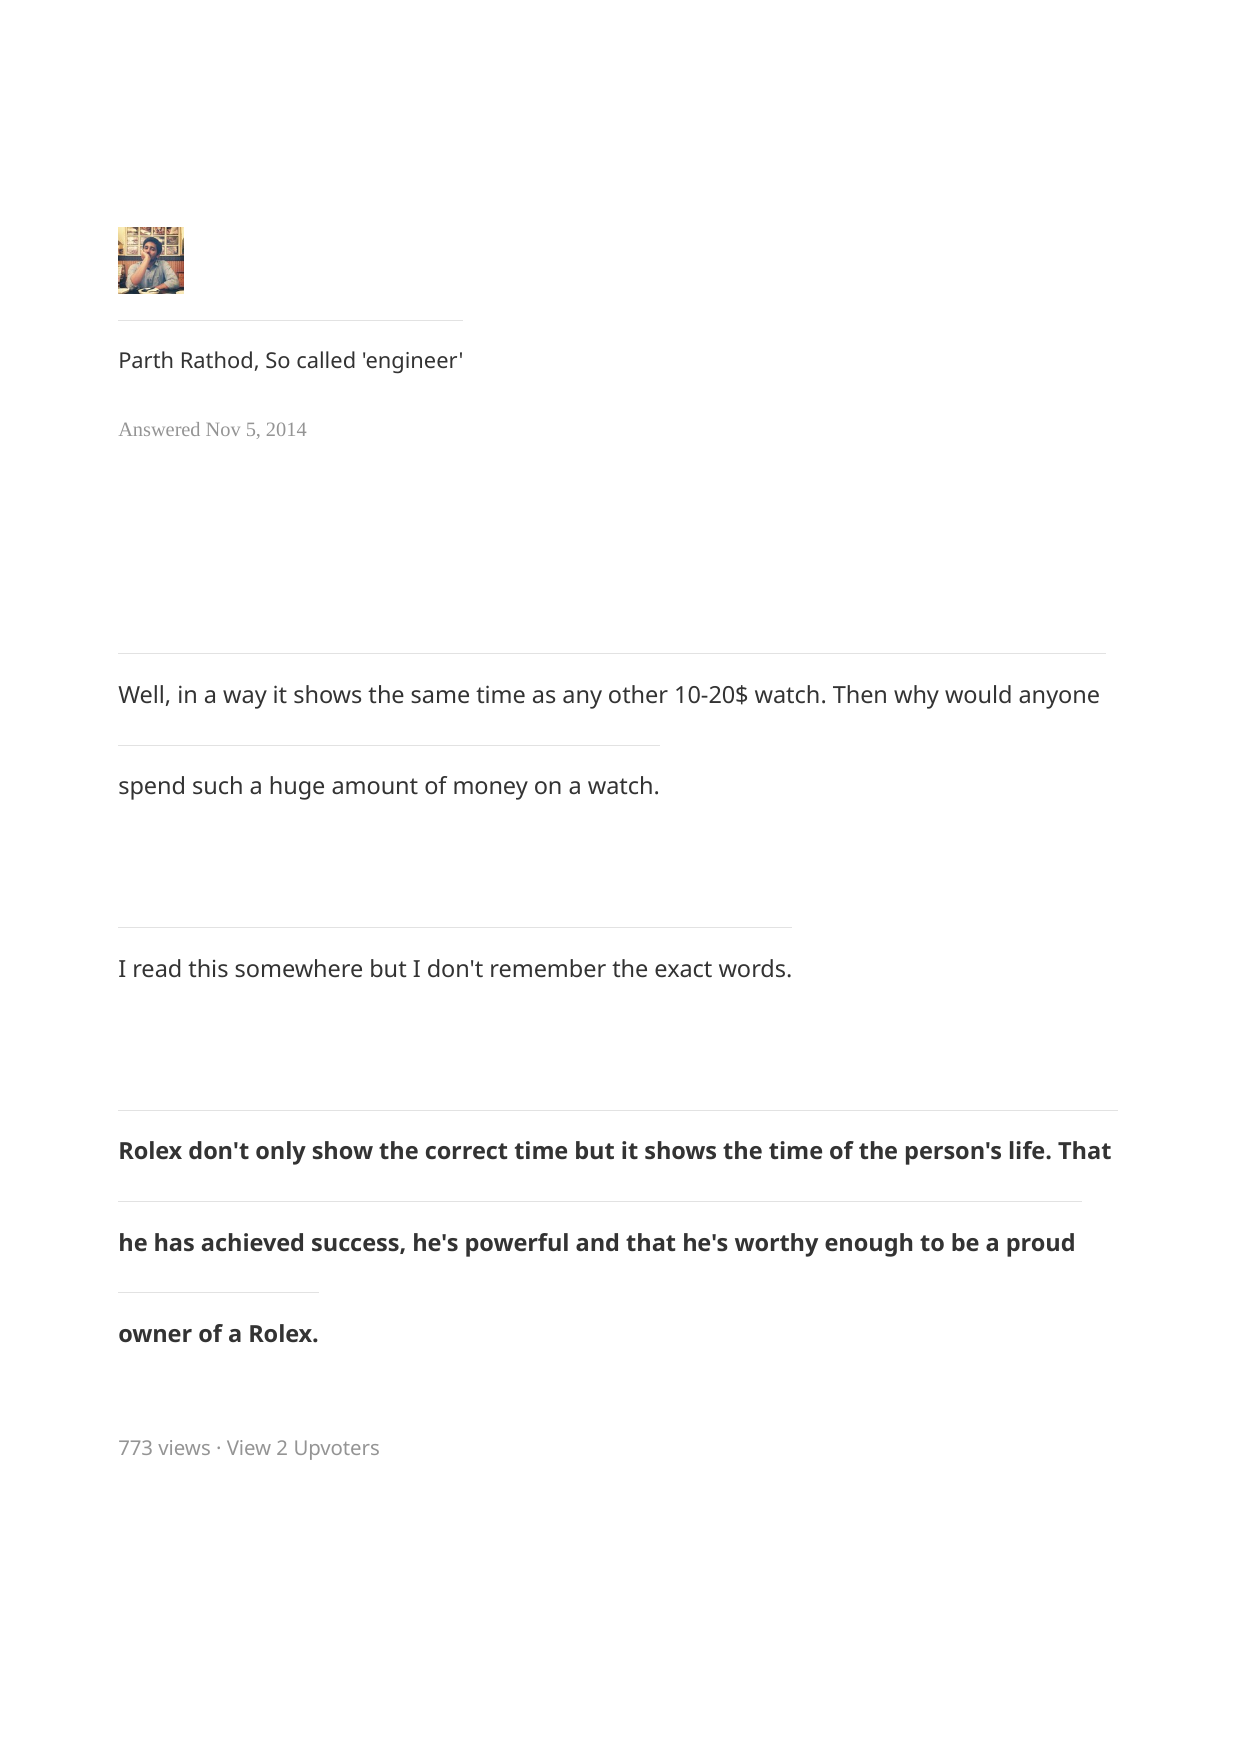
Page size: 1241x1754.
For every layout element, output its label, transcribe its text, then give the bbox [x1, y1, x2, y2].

picture [118, 227, 184, 294]
text Well, in a way it shows the same time as any other 10-20$ watch. Then why would anyone spend such a huge amount of money on a watch. I read this somewhere but I don't remember the exact words. Rolex don't only show the correct time but it shows the time of the person's life. That he has achieved success, he's powerful and that he's worthy enough to be a proud owner of a Rolex. [118, 653, 1122, 1349]
text Parth Rathod, So called 'engineer' [118, 320, 1109, 375]
text 773 views · View 2 Upvoters [118, 1434, 1122, 1461]
text Answered Nov 5, 2014 [118, 418, 1122, 441]
